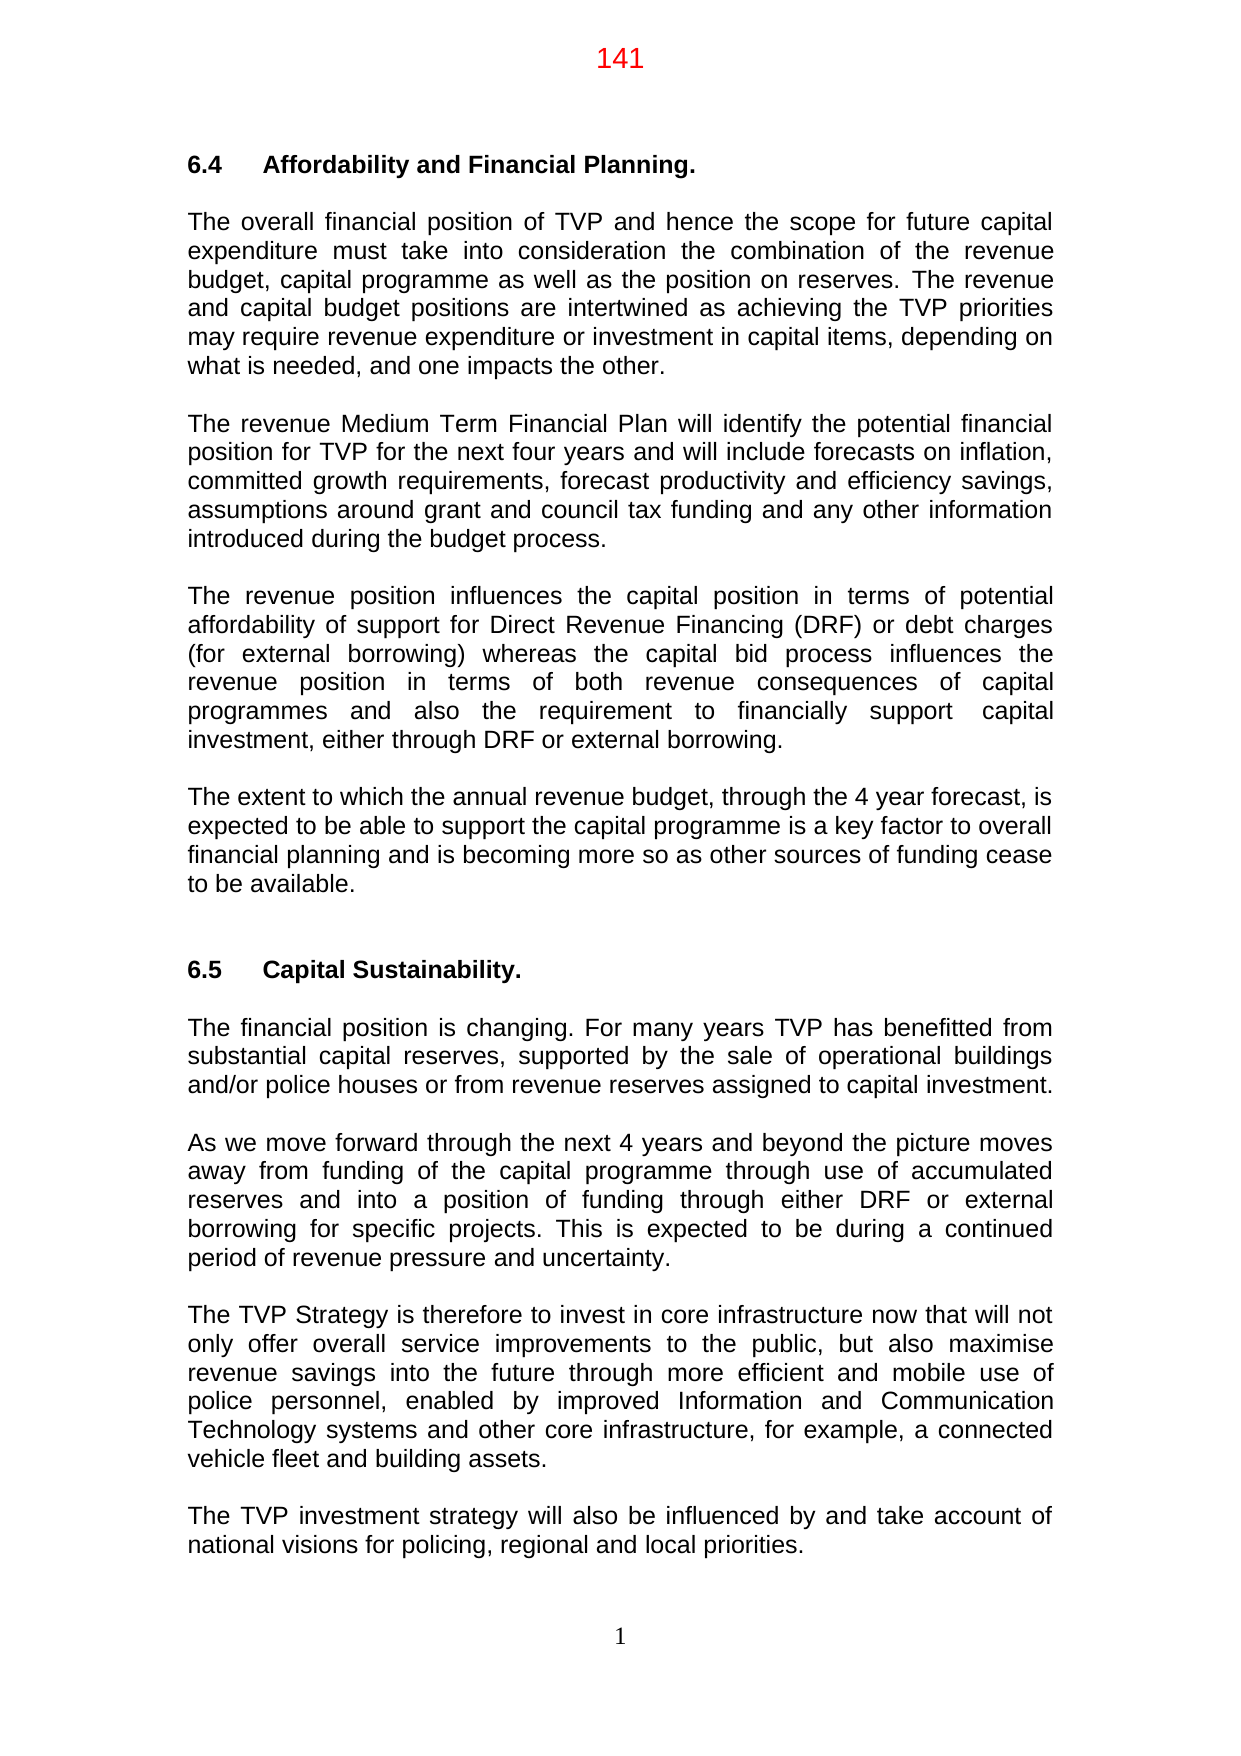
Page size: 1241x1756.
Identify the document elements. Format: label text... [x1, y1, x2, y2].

subtitle Affordability and Financial Planning. [187, 150, 1230, 178]
subtitle Capital Sustainability. [187, 955, 1230, 984]
text The overall financial position of TVP and hence the scope for future capital expenditure must take into consideration the combination of the revenue budget, capital programme as well as the position on reserves. The revenue and capital budget positions are intertwined as achieving the TVP priorities may require revenue expenditure or investment in capital items, depending on what is needed, and one impacts the other. [187, 207, 1054, 380]
text The financial position is changing. For many years TVP has benefitted from substantial capital reserves, supported by the sale of operational buildings and/or police houses or from revenue reserves assigned to capital investment. [187, 1012, 1054, 1099]
text The TVP investment strategy will also be influenced by and take account of national visions for policing, regional and local priorities. [187, 1501, 1054, 1559]
text The TVP Strategy is therefore to invest in core infrastructure now that will not only offer overall service improvements to the public, but also maximise revenue savings into the future through more efficient and mobile use of police personnel, enabled by improved Information and Communication Technology systems and other core infrastructure, for example, a connected vehicle fleet and building assets. [187, 1300, 1054, 1472]
text The extent to which the annual revenue budget, through the 4 year forecast, is expected to be able to support the capital programme is a key factor to overall financial planning and is becoming more so as other sources of funding cease to be available. [187, 782, 1054, 897]
text The revenue Medium Term Financial Plan will identify the potential financial position for TVP for the next four years and will include forecasts on inflation, committed growth requirements, forecast productivity and efficiency savings, assumptions around grant and council tax funding and any other information introduced during the budget process. [187, 408, 1054, 552]
text As we move forward through the next 4 years and beyond the picture moves away from funding of the capital programme through use of accumulated reserves and into a position of funding through either DRF or external borrowing for specific projects. This is expected to be during a continued period of revenue pressure and uncertainty. [187, 1127, 1054, 1271]
text The revenue position influences the capital position in terms of potential affordability of support for Direct Revenue Financing (DRF) or debt charges (for external borrowing) whereas the capital bid process influences the revenue position in terms of both revenue consequences of capital programmes and also the requirement to financially support capital investment, either through DRF or external borrowing. [187, 581, 1054, 753]
